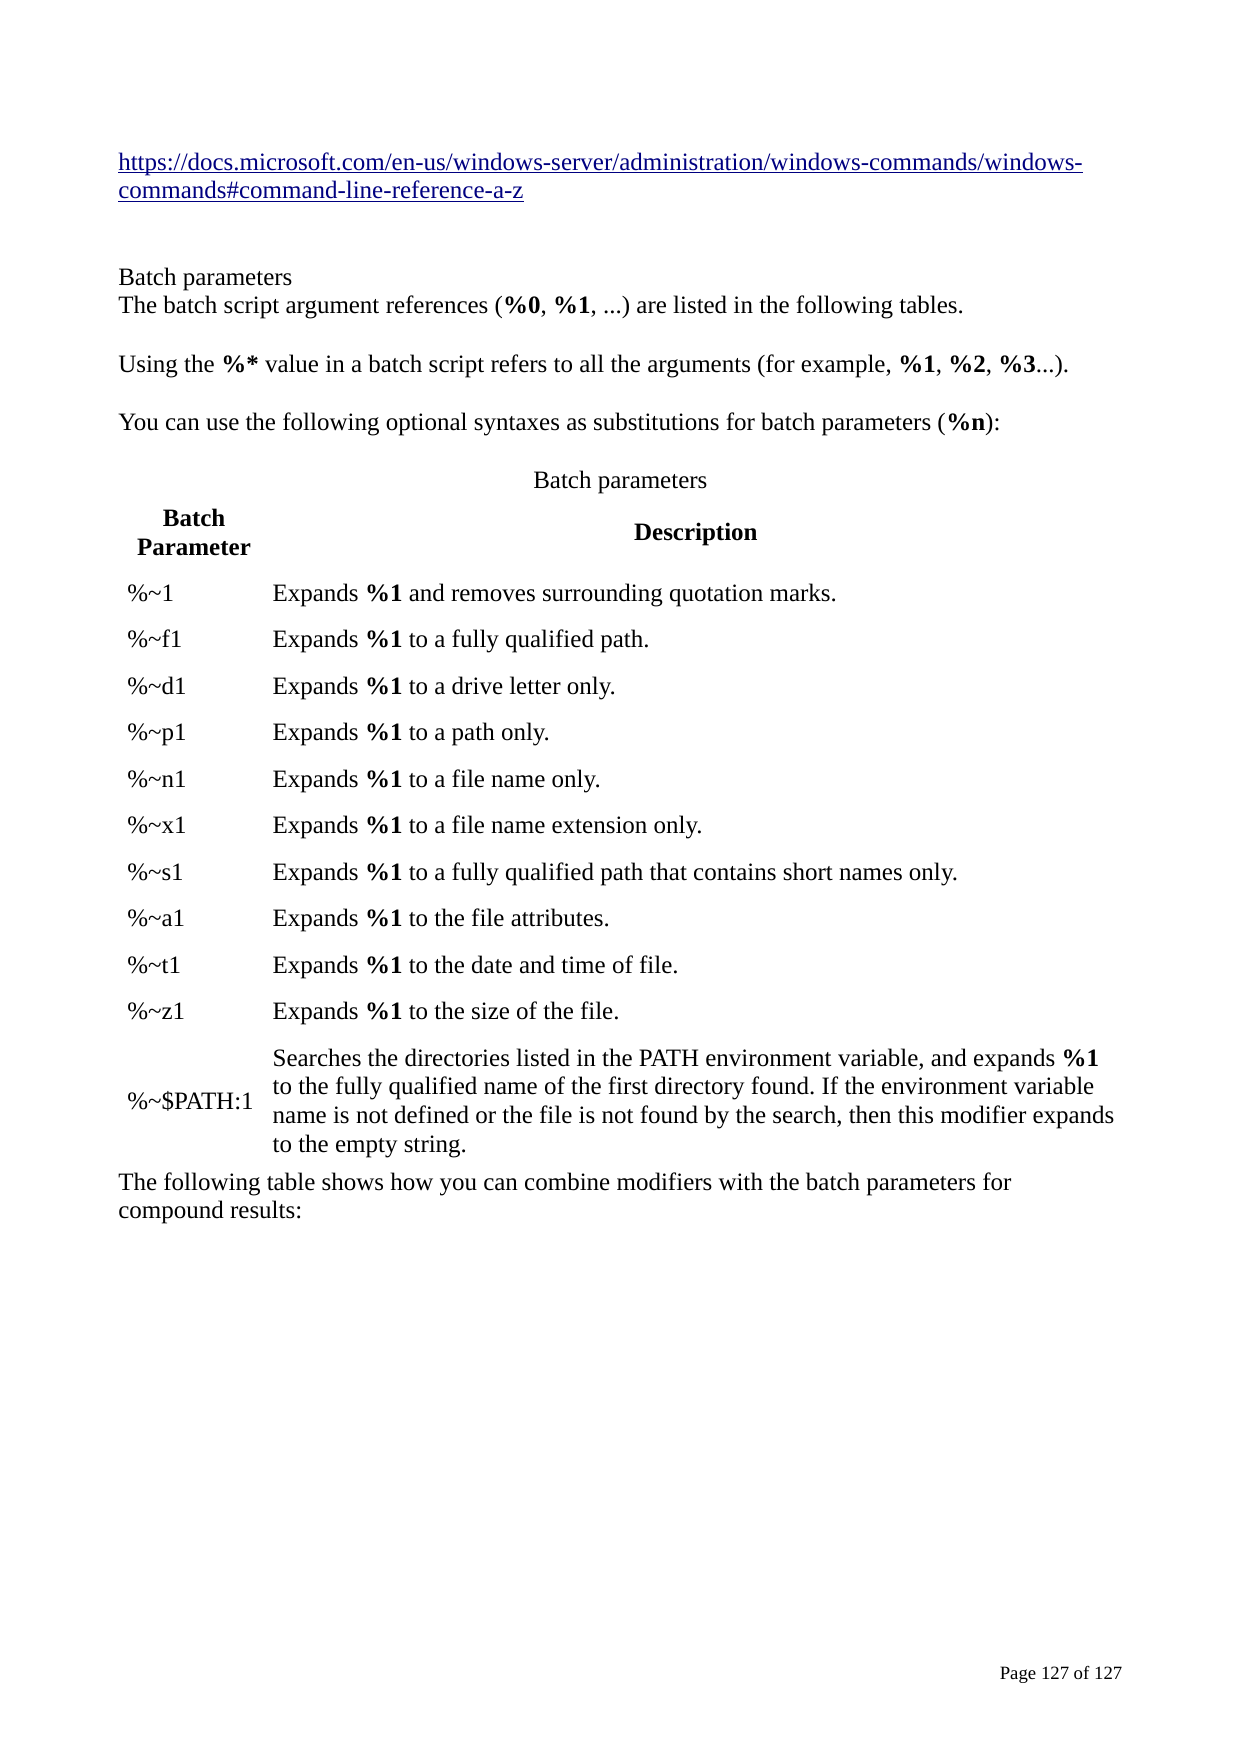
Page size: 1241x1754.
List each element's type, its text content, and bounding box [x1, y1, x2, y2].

table_cell %~$PATH:1 [118, 1034, 263, 1167]
table_cell %~p1 [118, 709, 263, 755]
table_cell Expands %1 to a fully qualified path that contains short names only. [264, 848, 1122, 894]
table_cell Searches the directories listed in the PATH environment variable, and expands %1 to the fully qualified name of the first directory found. If the environment variable name is not defined or the file is not found by the search, then this modifier expands to the empty string. [264, 1034, 1122, 1167]
table_cell Expands %1 to a file name only. [264, 755, 1122, 802]
text The following table shows how you can combine modifiers with the batch parameters for compound results: [118, 1167, 1122, 1224]
text https://docs.microsoft.com/en-us/windows-server/administration/windows-commands/windows-commands#command-line-reference-a-z [118, 147, 1122, 204]
table_cell Expands %1 to a path only. [264, 709, 1122, 755]
text Using the %* value in a batch script refers to all the arguments (for example, %1, %2, %3...). [118, 349, 1122, 378]
table_cell Expands %1 to the file attributes. [264, 895, 1122, 941]
table_cell %~z1 [118, 988, 263, 1034]
table_cell Expands %1 to a fully qualified path. [264, 616, 1122, 662]
table_header Description [264, 494, 1122, 569]
table_cell Expands %1 to the date and time of file. [264, 941, 1122, 987]
table_cell %~f1 [118, 616, 263, 662]
table_cell %~d1 [118, 662, 263, 709]
table_header Batch Parameter [118, 494, 263, 569]
text Batch parameters [118, 262, 1122, 291]
table_cell %~1 [118, 569, 263, 616]
text The batch script argument references (%0, %1, ...) are listed in the following tables. [118, 291, 1122, 319]
text Batch parameters [118, 465, 1122, 494]
table_cell %~a1 [118, 895, 263, 941]
table_cell Expands %1 and removes surrounding quotation marks. [264, 569, 1122, 616]
table_cell %~x1 [118, 802, 263, 848]
table_cell %~t1 [118, 941, 263, 987]
table_cell Expands %1 to a drive letter only. [264, 662, 1122, 709]
table_cell %~n1 [118, 755, 263, 802]
table_cell Expands %1 to the size of the file. [264, 988, 1122, 1034]
text You can use the following optional syntaxes as substitutions for batch parameters (%n): [118, 407, 1122, 436]
table_cell %~s1 [118, 848, 263, 894]
table_cell Expands %1 to a file name extension only. [264, 802, 1122, 848]
